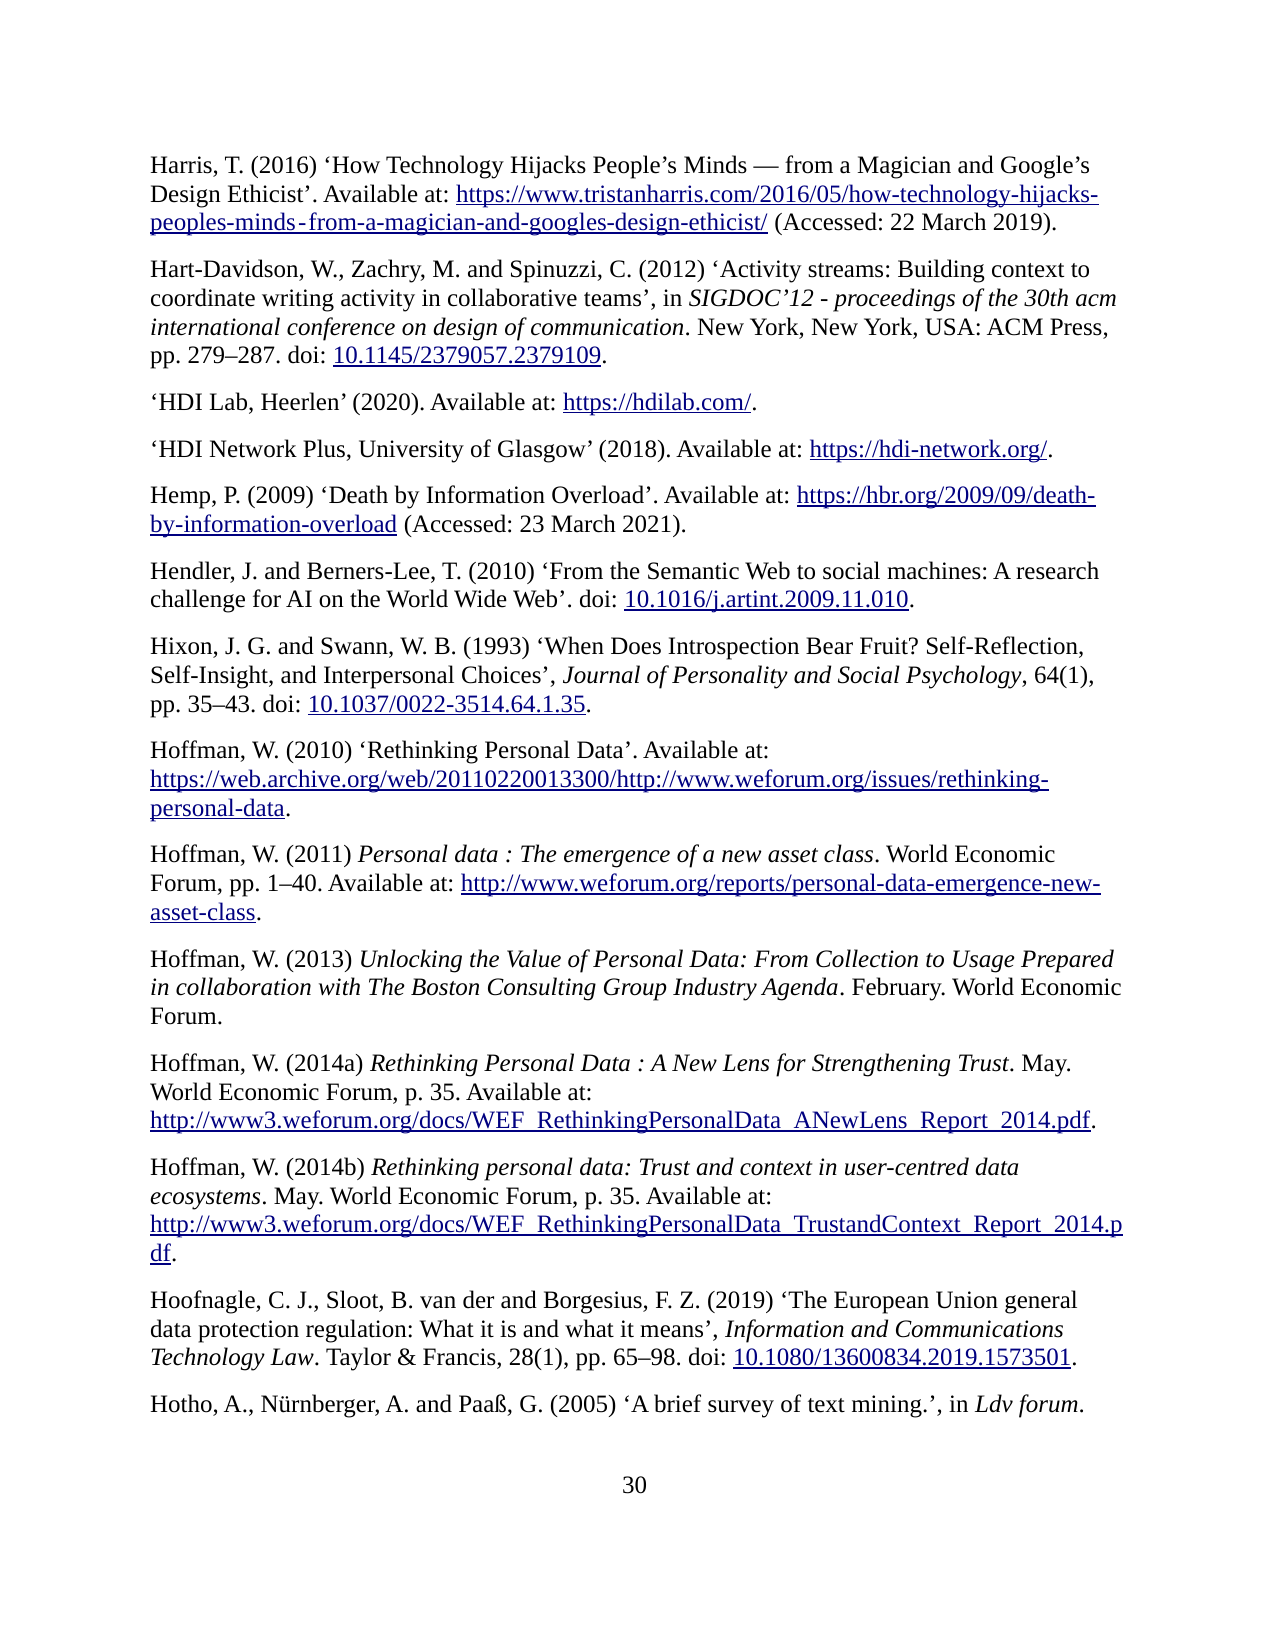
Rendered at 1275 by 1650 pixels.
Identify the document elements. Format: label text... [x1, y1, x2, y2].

text Hart-Davidson, W., Zachry, M. and Spinuzzi, C. (2012) ‘Activity streams: Building context to coordinate writing activity in collaborative teams’, in SIGDOC’12 - proceedings of the 30th acm international conference on design of communication. New York, New York, USA: ACM Press, pp. 279–287. doi: 10.1145/2379057.2379109. [150, 254, 1125, 369]
text ‘HDI Lab, Heerlen’ (2020). Available at: https://hdilab.com/. [150, 387, 1125, 416]
text Hoofnagle, C. J., Sloot, B. van der and Borgesius, F. Z. (2019) ‘The European Union general data protection regulation: What it is and what it means’, Information and Communications Technology Law. Taylor & Francis, 28(1), pp. 65–98. doi: 10.1080/13600834.2019.1573501. [150, 1285, 1125, 1371]
text Hoffman, W. (2014b) Rethinking personal data: Trust and context in user-centred data ecosystems. May. World Economic Forum, p. 35. Available at: http://www3.weforum.org/docs/WEF_RethinkingPersonalData_TrustandContext_Report_2014.pdf. [150, 1152, 1125, 1267]
text Harris, T. (2016) ‘How Technology Hijacks People’s Minds — from a Magician and Google’s Design Ethicist’. Available at: https://www.tristanharris.com/2016/05/how-technology-hijacks-peoples-minds - from-a-magician-and-googles-design-ethicist/ (Accessed: 22 March 2019). [150, 150, 1125, 236]
text Hoffman, W. (2013) Unlocking the Value of Personal Data: From Collection to Usage Prepared in collaboration with The Boston Consulting Group Industry Agenda. February. World Economic Forum. [150, 944, 1125, 1030]
text Hotho, A., Nürnberger, A. and Paaß, G. (2005) ‘A brief survey of text mining.’, in Ldv forum. [150, 1389, 1125, 1418]
text Hoffman, W. (2011) Personal data : The emergence of a new asset class. World Economic Forum, pp. 1–40. Available at: http://www.weforum.org/reports/personal-data-emergence-new-asset-class. [150, 839, 1125, 926]
text Hixon, J. G. and Swann, W. B. (1993) ‘When Does Introspection Bear Fruit? Self-Reflection, Self-Insight, and Interpersonal Choices’, Journal of Personality and Social Psychology, 64(1), pp. 35–43. doi: 10.1037/0022-3514.64.1.35. [150, 631, 1125, 717]
text Hemp, P. (2009) ‘Death by Information Overload’. Available at: https://hbr.org/2009/09/death-by-information-overload (Accessed: 23 March 2021). [150, 480, 1125, 538]
text Hoffman, W. (2014a) Rethinking Personal Data : A New Lens for Strengthening Trust. May. World Economic Forum, p. 35. Available at: http://www3.weforum.org/docs/WEF_RethinkingPersonalData_ANewLens_Report_2014.pdf. [150, 1048, 1125, 1134]
text Hendler, J. and Berners-Lee, T. (2010) ‘From the Semantic Web to social machines: A research challenge for AI on the World Wide Web’. doi: 10.1016/j.artint.2009.11.010. [150, 556, 1125, 613]
text ‘HDI Network Plus, University of Glasgow’ (2018). Available at: https://hdi-network.org/. [150, 434, 1125, 462]
text Hoffman, W. (2010) ‘Rethinking Personal Data’. Available at: https://web.archive.org/web/20110220013300/http://www.weforum.org/issues/rethinking-personal-data. [150, 735, 1125, 822]
